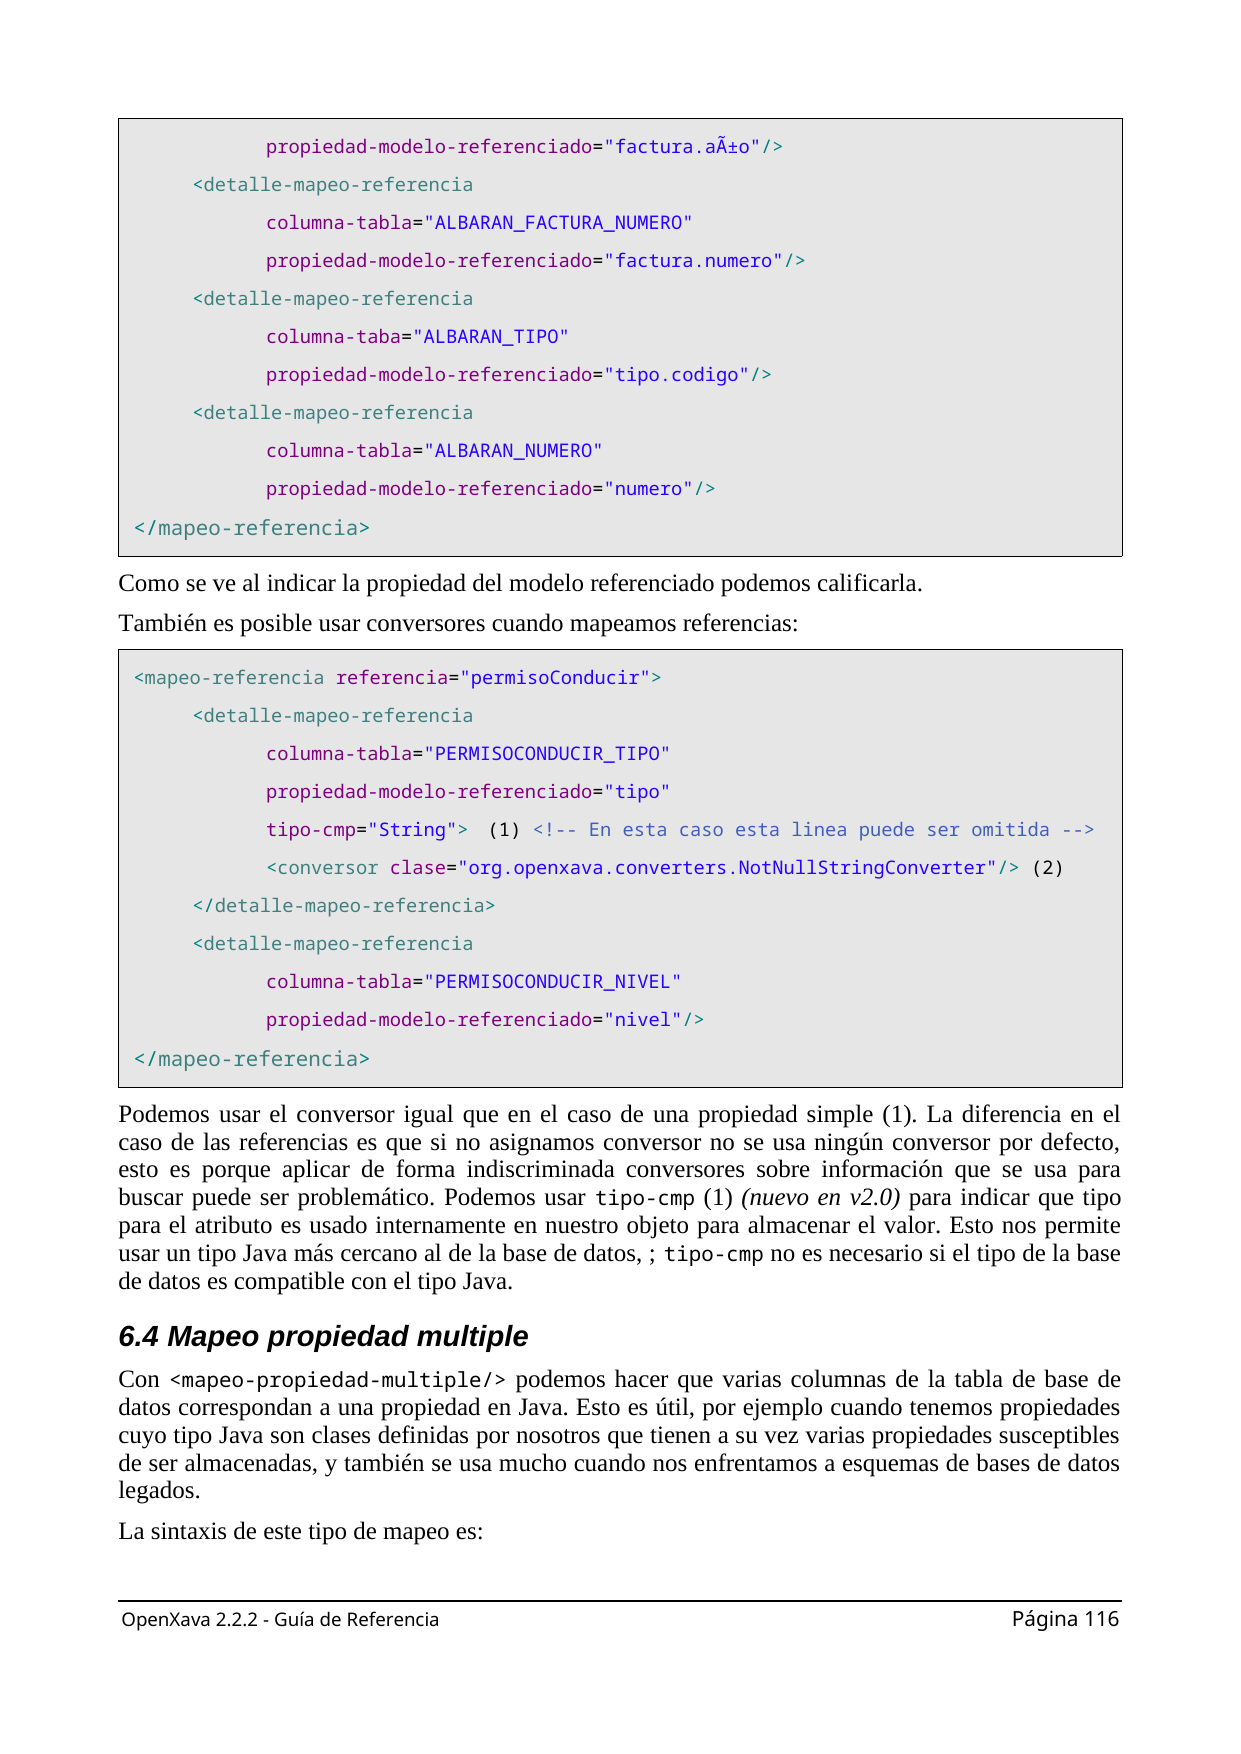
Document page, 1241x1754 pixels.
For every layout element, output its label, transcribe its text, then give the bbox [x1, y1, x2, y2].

text <detalle-mapeo-referencia [119, 915, 1122, 953]
text columna-tabla="PERMISOCONDUCIR_NIVEL" [119, 953, 1122, 991]
text <conversor clase="org.openxava.converters.NotNullStringConverter"/> (2) [119, 839, 1122, 877]
text columna-tabla="ALBARAN_NUMERO" [119, 422, 1122, 460]
text </mapeo-referencia> [119, 1029, 1122, 1087]
text <detalle-mapeo-referencia [119, 270, 1122, 308]
text Con <mapeo-propiedad-multiple/> podemos hacer que varias columnas de la tabla de base de datos correspondan a una propiedad en Java. Esto es útil, por ejemplo cuando tenemos propiedades cuyo tipo Java son clases definidas por nosotros que tienen a su vez varias propiedades susceptibles de ser almacenadas, y también se usa mucho cuando nos enfrentamos a esquemas de bases de datos legados. [118, 1365, 1122, 1504]
text columna-taba="ALBARAN_TIPO" [119, 308, 1122, 346]
text propiedad-modelo-referenciado="numero"/> [119, 460, 1122, 498]
text <detalle-mapeo-referencia [119, 384, 1122, 422]
text También es posible usar conversores cuando mapeamos referencias: [118, 609, 1122, 637]
text Como se ve al indicar la propiedad del modelo referenciado podemos calificarla. [118, 569, 1122, 597]
text columna-tabla="ALBARAN_FACTURA_NUMERO" [119, 194, 1122, 232]
text propiedad-modelo-referenciado="tipo" [119, 763, 1122, 801]
text columna-tabla="PERMISOCONDUCIR_TIPO" [119, 725, 1122, 763]
text propiedad-modelo-referenciado="tipo.codigo"/> [119, 346, 1122, 384]
text <mapeo-referencia referencia="permisoConducir"> [119, 650, 1122, 687]
text <detalle-mapeo-referencia [119, 156, 1122, 194]
text propiedad-modelo-referenciado="nivel"/> [119, 991, 1122, 1029]
subtitle Mapeo propiedad multiple [118, 1320, 1122, 1353]
text Podemos usar el conversor igual que en el caso de una propiedad simple (1). La diferencia en el caso de las referencias es que si no asignamos conversor no se usa ningún conversor por defecto, esto es porque aplicar de forma indiscriminada conversores sobre información que se usa para buscar puede ser problemático. Podemos usar tipo-cmp (1) (nuevo en v2.0) para indicar que tipo para el atributo es usado internamente en nuestro objeto para almacenar el valor. Esto nos permite usar un tipo Java más cercano al de la base de datos, ; tipo-cmp no es necesario si el tipo de la base de datos es compatible con el tipo Java. [118, 1100, 1122, 1295]
text </mapeo-referencia> [119, 498, 1122, 556]
text <detalle-mapeo-referencia [119, 687, 1122, 725]
text La sintaxis de este tipo de mapeo es: [118, 1517, 1122, 1544]
text propiedad-modelo-referenciado="factura.numero"/> [119, 232, 1122, 270]
text propiedad-modelo-referenciado="factura.aÃ±o"/> [119, 119, 1122, 156]
text tipo-cmp="String"> (1) <!-- En esta caso esta linea puede ser omitida --> [119, 801, 1122, 839]
text </detalle-mapeo-referencia> [119, 877, 1122, 915]
